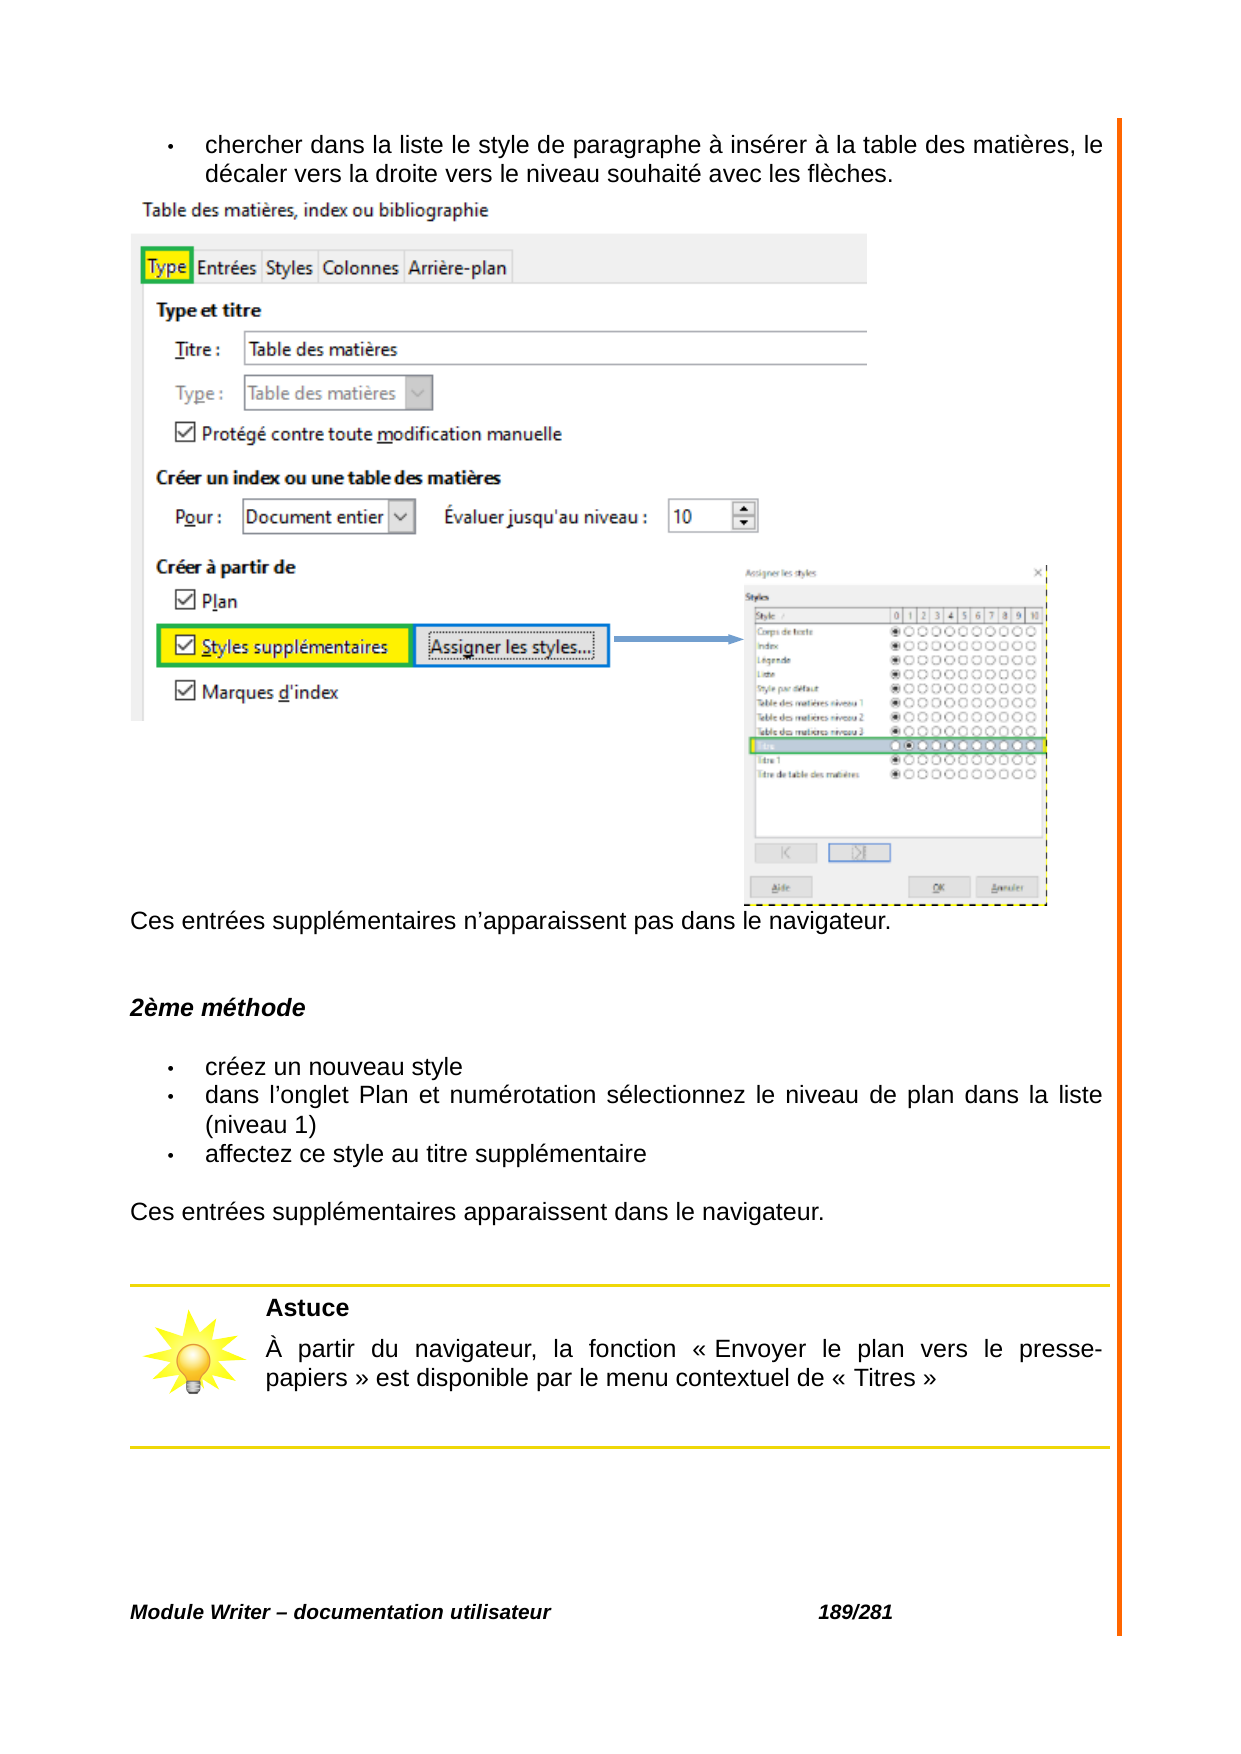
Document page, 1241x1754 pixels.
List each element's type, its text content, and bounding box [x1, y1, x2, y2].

picture [130, 188, 1048, 906]
list dans l’onglet Plan et numérotation sélectionnez le niveau de plan dans la liste (niveau 1) [167, 1080, 1105, 1138]
text 2ème méthode [130, 993, 1105, 1022]
table_header Astuce À partir du navigateur, la fonction « Envoyer le plan vers le presse-papiers » est disponible par le menu contextuel de « Titres » [260, 1287, 1109, 1446]
text Ces entrées supplémentaires n’apparaissent pas dans le navigateur. [130, 903, 1105, 935]
text Ces entrées supplémentaires apparaissent dans le navigateur. [130, 1197, 1105, 1226]
table_header [130, 1287, 259, 1446]
list créez un nouveau style [167, 1051, 1105, 1080]
list chercher dans la liste le style de paragraphe à insérer à la table des matières, le décaler vers la droite vers le niveau souhaité avec les flèches. [167, 130, 1105, 188]
picture [135, 1292, 254, 1411]
list affectez ce style au titre supplémentaire [167, 1138, 1105, 1168]
